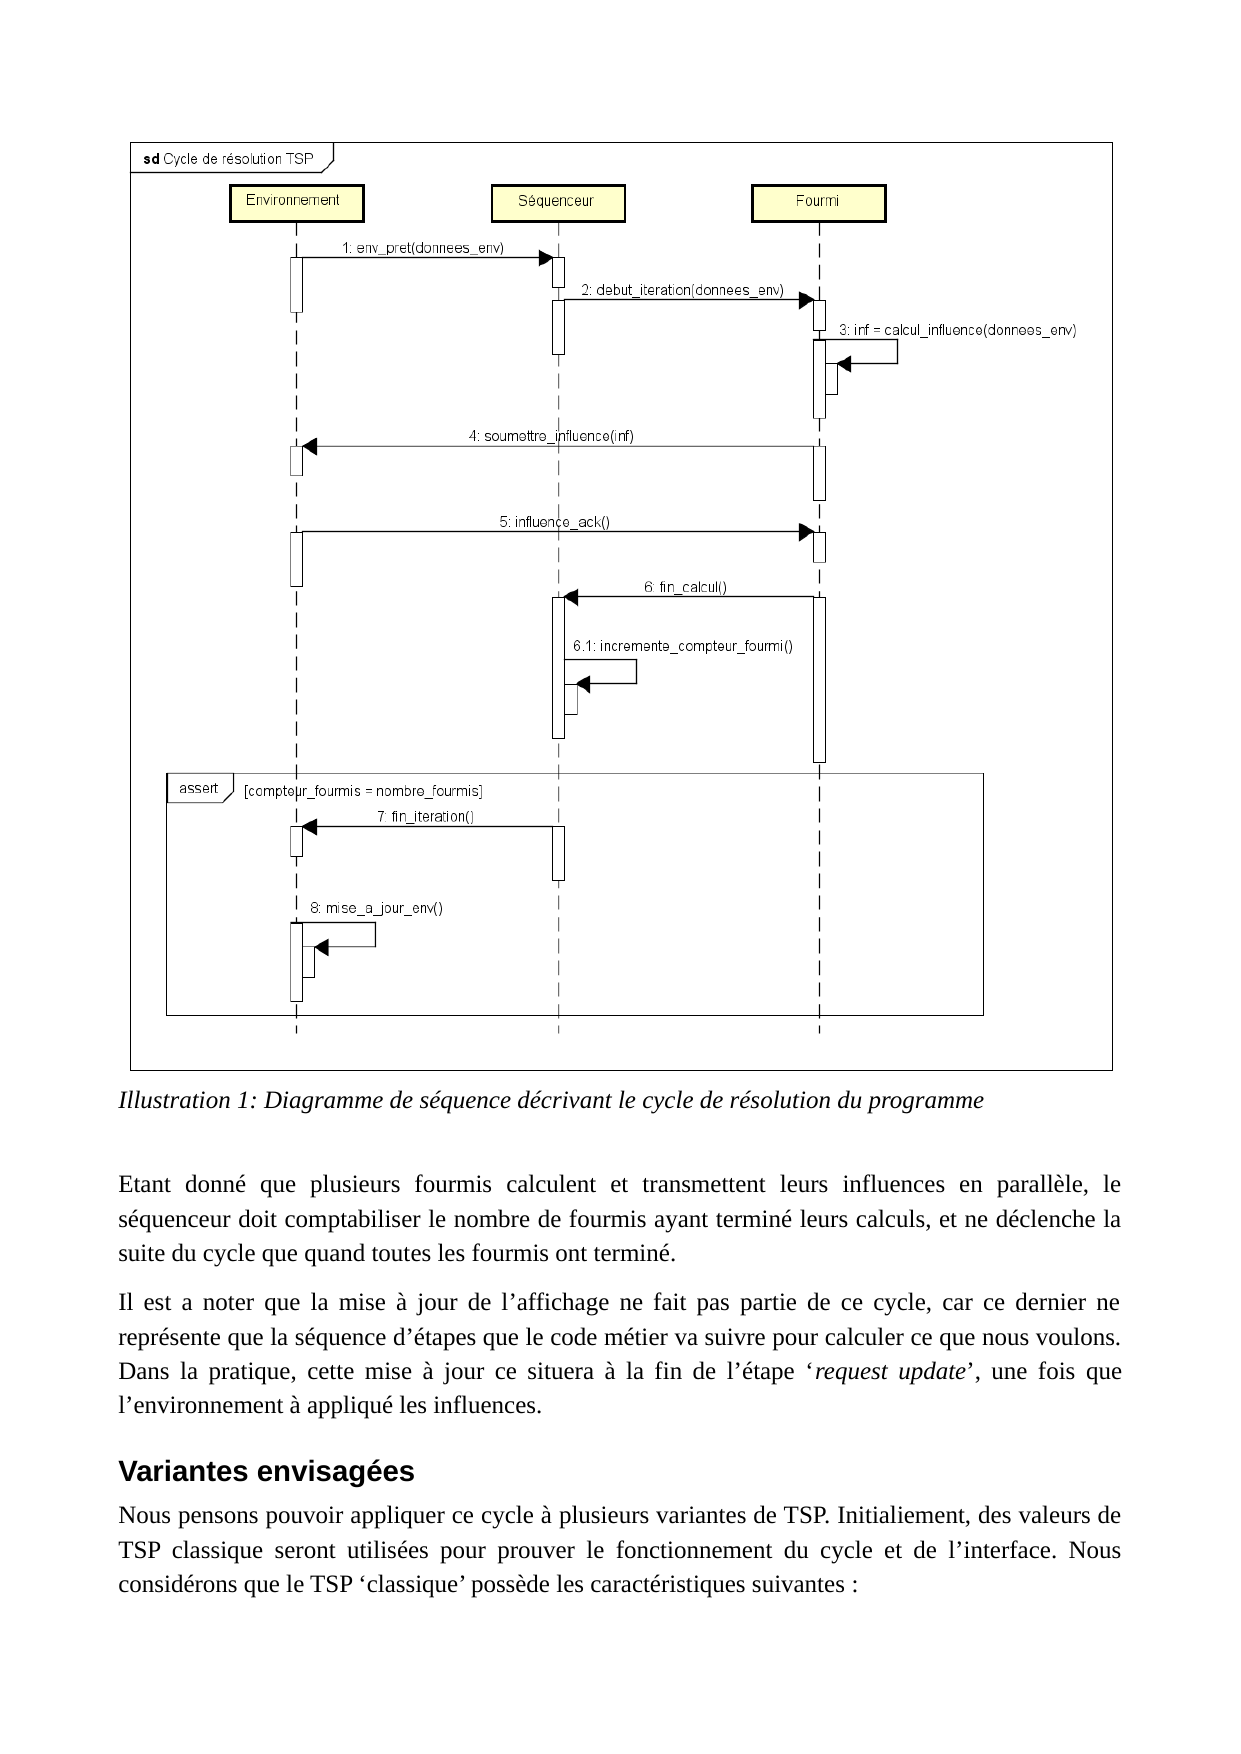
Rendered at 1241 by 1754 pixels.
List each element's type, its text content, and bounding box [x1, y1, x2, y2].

text Illustration 1: Diagramme de séquence décrivant le cycle de résolution du programme [118, 1081, 1122, 1114]
text Etant donné que plusieurs fourmis calculent et transmettent leurs influences en parallèle, le séquenceur doit comptabiliser le nombre de fourmis ayant terminé leurs calculs, et ne déclenche la suite du cycle que quand toutes les fourmis ont terminé. [118, 1169, 1122, 1267]
text Nous pensons pouvoir appliquer ce cycle à plusieurs variantes de TSP. Initialiement, des valeurs de TSP classique seront utilisées pour prouver le fonctionnement du cycle et de l’interface. Nous considérons que le TSP ‘classique’ possède les caractéristiques suivantes : [118, 1501, 1122, 1598]
picture [118, 130, 1123, 1081]
subtitle Variantes envisagées [118, 1454, 1122, 1488]
text Il est a noter que la mise à jour de l’affichage ne fait pas partie de ce cycle, car ce dernier ne représente que la séquence d’étapes que le code métier va suivre pour calculer ce que nous voulons. Dans la pratique, cette mise à jour ce situera à la fin de l’étape ‘request update’, une fois que l’environnement à appliqué les influences. [118, 1287, 1122, 1419]
